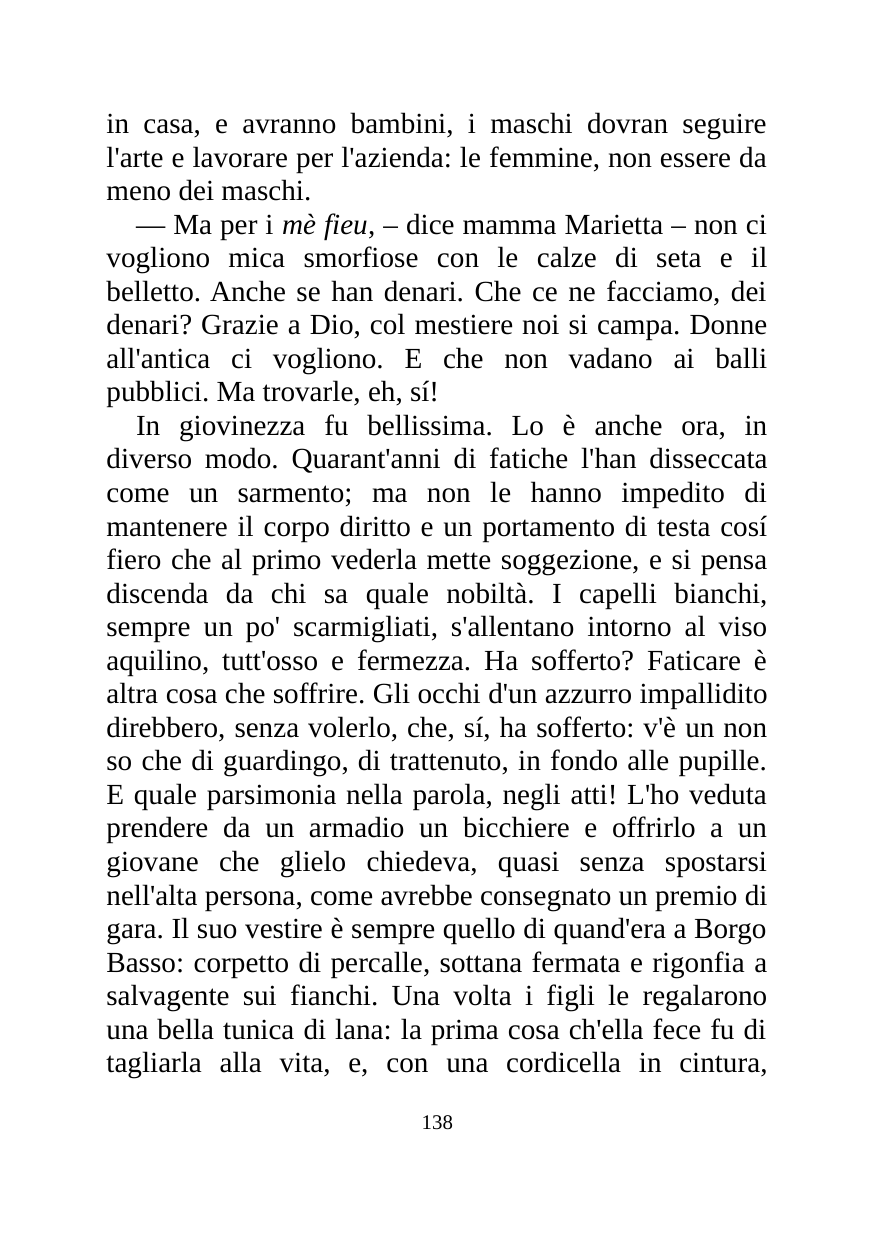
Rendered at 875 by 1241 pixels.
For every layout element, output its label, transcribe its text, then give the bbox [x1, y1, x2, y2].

text In giovinezza fu bellissima. Lo è anche ora, in diverso modo. Quarant'anni di fatiche l'han disseccata come un sarmento; ma non le hanno impedito di mantenere il corpo diritto e un portamento di testa cosí fiero che al primo vederla mette soggezione, e si pensa discenda da chi sa quale nobiltà. I capelli bianchi, sempre un po' scarmigliati, s'allentano intorno al viso aquilino, tutt'osso e fermezza. Ha sofferto? Faticare è altra cosa che soffrire. Gli occhi d'un azzurro impallidito direbbero, senza volerlo, che, sí, ha sofferto: v'è un non so che di guardingo, di trattenuto, in fondo alle pupille. E quale parsimonia nella parola, negli atti! L'ho veduta prendere da un armadio un bicchiere e offrirlo a un giovane che glielo chiedeva, quasi senza spostarsi nell'alta persona, come avrebbe consegnato un premio di gara. Il suo vestire è sempre quello di quand'era a Borgo Basso: corpetto di percalle, sottana fermata e rigonfia a salvagente sui fianchi. Una volta i figli le regalarono una bella tunica di lana: la prima cosa ch'ella fece fu di tagliarla alla vita, e, con una cordicella in cintura, [106, 408, 768, 1079]
text — Ma per i mè fieu, – dice mamma Marietta – non ci vogliono mica smorfiose con le calze di seta e il belletto. Anche se han denari. Che ce ne facciamo, dei denari? Grazie a Dio, col mestiere noi si campa. Donne all'antica ci vogliono. E che non vadano ai balli pubblici. Ma trovarle, eh, sí! [106, 207, 768, 408]
text in casa, e avranno bambini, i maschi dovran seguire l'arte e lavorare per l'azienda: le femmine, non essere da meno dei maschi. [106, 106, 768, 207]
